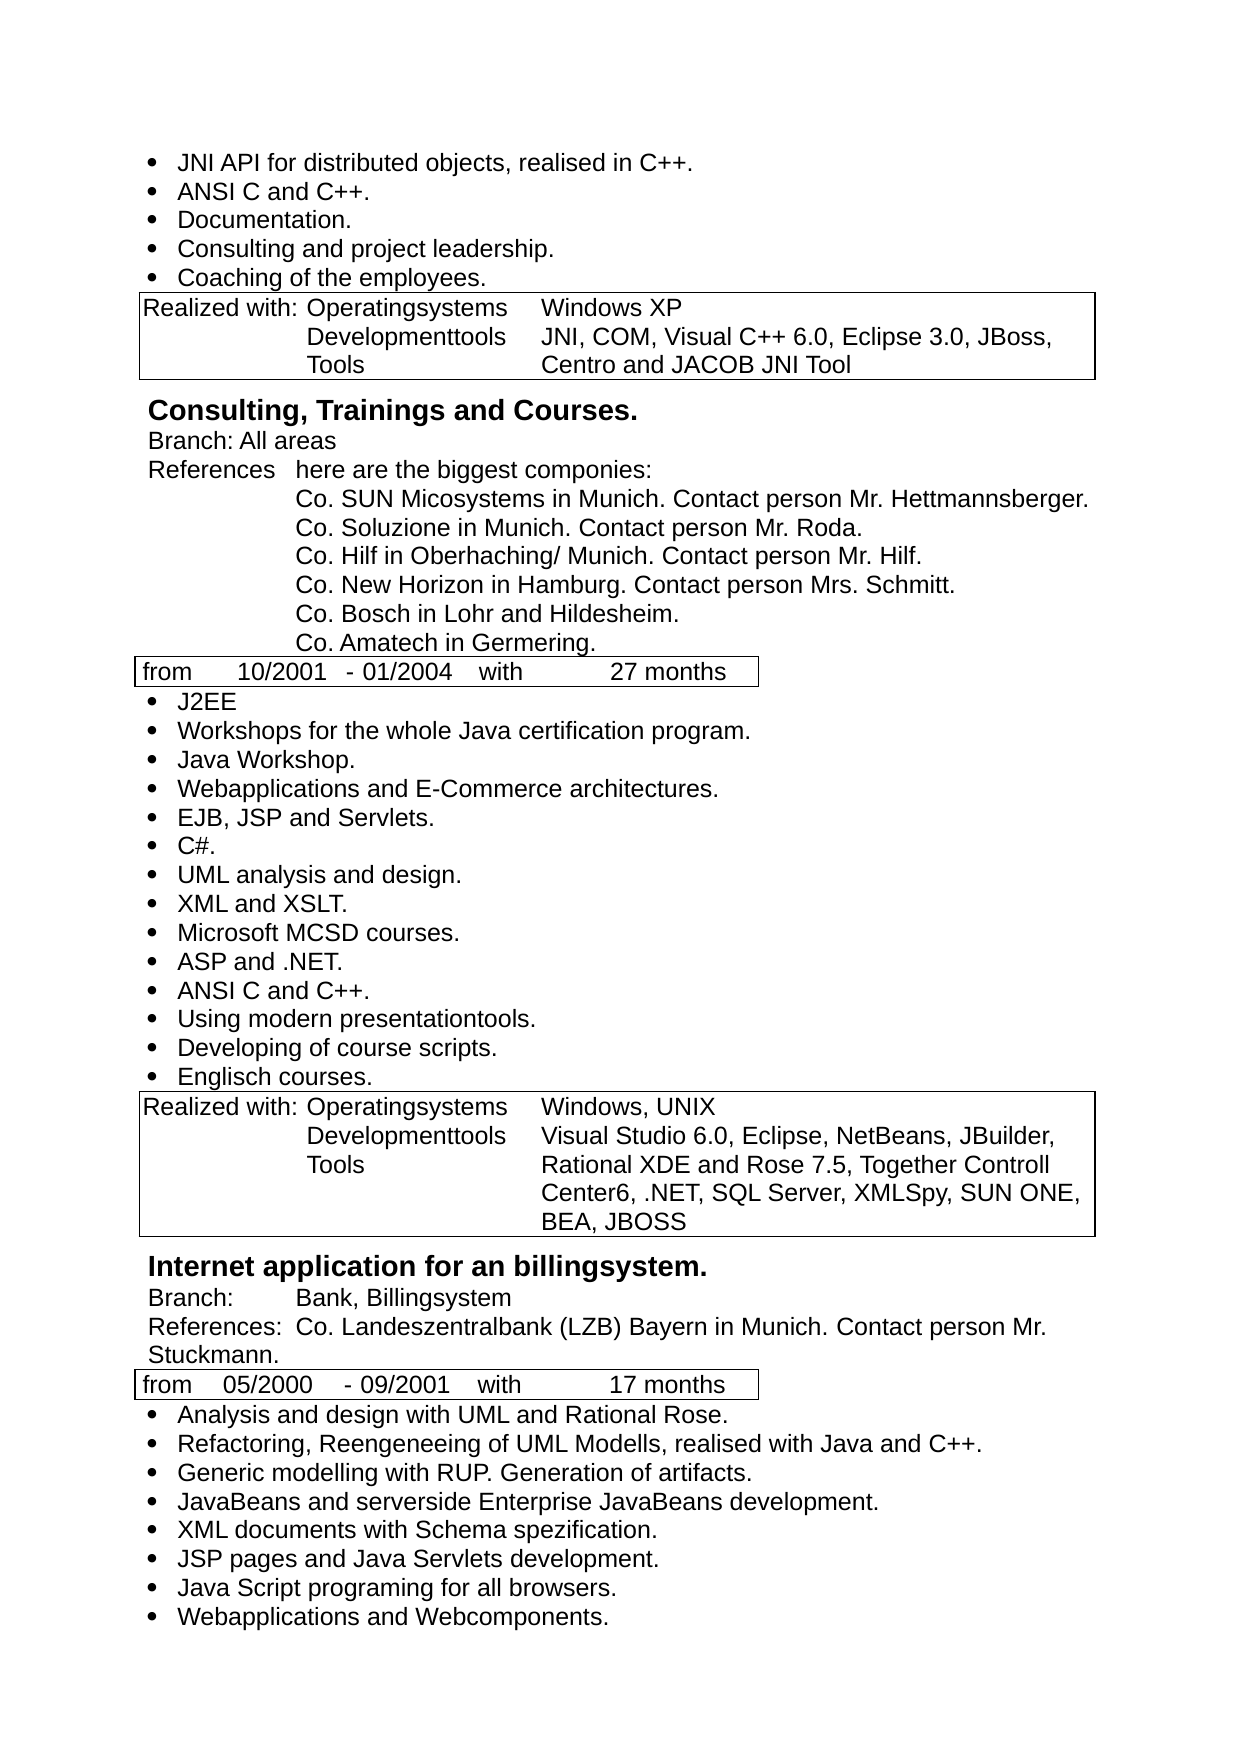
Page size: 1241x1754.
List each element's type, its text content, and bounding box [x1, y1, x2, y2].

list Refactoring, Reengeneeing of UML Modells, realised with Java and C++. [148, 1429, 1104, 1458]
list ANSI C and C++. [148, 176, 1104, 205]
list Generic modelling with RUP. Generation of artifacts. [148, 1458, 1104, 1487]
table_cell [140, 1121, 303, 1236]
table_header 01/2004 [355, 657, 471, 686]
list ASP and .NET. [148, 947, 1104, 976]
list C#. [148, 831, 1104, 860]
table_header Realized with: [140, 1092, 303, 1121]
list Englisch courses. [148, 1062, 1104, 1091]
table_cell Developmenttools Tools [303, 1121, 538, 1236]
table_header - [336, 1370, 353, 1399]
list XML documents with Schema spezification. [148, 1515, 1104, 1544]
list JavaBeans and serverside Enterprise JavaBeans development. [148, 1487, 1104, 1515]
subtitle Consulting, Trainings and Courses. [148, 393, 1104, 426]
table_header 10/2001 [230, 657, 338, 686]
list Using modern presentationtools. [148, 1004, 1104, 1033]
list Analysis and design with UML and Rational Rose. [148, 1400, 1104, 1429]
text References here are the biggest componies: [148, 455, 1104, 484]
text Co. SUN Micosystems in Munich. Contact person Mr. Hettmannsberger. [221, 484, 1104, 512]
list J2EE [148, 687, 1104, 716]
list XML and XSLT. [148, 889, 1104, 918]
table_header with [470, 1370, 602, 1399]
text Co. Amatech in Germering. [221, 627, 1104, 656]
table_cell Developmenttools Tools [303, 322, 538, 379]
text Branch: Bank, Billingsystem [148, 1283, 1104, 1312]
list ANSI C and C++. [148, 976, 1104, 1004]
table_cell JNI, COM, Visual C++ 6.0, Eclipse 3.0, JBoss, Centro and JACOB JNI Tool [538, 322, 1094, 379]
table_cell [140, 322, 303, 379]
table_header 17 months [602, 1370, 758, 1399]
list Webapplications and Webcomponents. [148, 1602, 1104, 1631]
list JNI API for distributed objects, realised in C++. [148, 148, 1104, 176]
table_header Windows, UNIX [538, 1092, 1094, 1121]
text Co. Hilf in Oberhaching/ Munich. Contact person Mr. Hilf. [221, 541, 1104, 570]
list Workshops for the whole Java certification program. [148, 716, 1104, 745]
text Co. Soluzione in Munich. Contact person Mr. Roda. [221, 512, 1104, 541]
table_header from [136, 657, 229, 686]
table_header from [136, 1370, 215, 1399]
list Coaching of the employees. [148, 263, 1104, 292]
subtitle Internet application for an billingsystem. [148, 1249, 1104, 1283]
table_header Operatingsystems [303, 293, 538, 322]
table_header 09/2001 [353, 1370, 470, 1399]
text Co. Bosch in Lohr and Hildesheim. [221, 599, 1104, 627]
list EJB, JSP and Servlets. [148, 802, 1104, 831]
list UML analysis and design. [148, 860, 1104, 889]
table_header 27 months [603, 657, 758, 686]
table_header Operatingsystems [303, 1092, 538, 1121]
table_header 05/2000 [215, 1370, 336, 1399]
list Consulting and project leadership. [148, 234, 1104, 263]
text Co. New Horizon in Hamburg. Contact person Mrs. Schmitt. [221, 570, 1104, 599]
list Java Script programing for all browsers. [148, 1573, 1104, 1602]
table_header Windows XP [538, 293, 1094, 322]
list Java Workshop. [148, 745, 1104, 774]
list Microsoft MCSD courses. [148, 918, 1104, 947]
list Webapplications and E-Commerce architectures. [148, 774, 1104, 802]
list Developing of course scripts. [148, 1033, 1104, 1062]
list JSP pages and Java Servlets development. [148, 1544, 1104, 1573]
table_cell Visual Studio 6.0, Eclipse, NetBeans, JBuilder, Rational XDE and Rose 7.5, Together Controll Center6, .NET, SQL Server, XMLSpy, SUN ONE, BEA, JBOSS [538, 1121, 1094, 1236]
table_header Realized with: [140, 293, 303, 322]
text Branch: All areas [148, 426, 1104, 455]
table_header with [471, 657, 602, 686]
table_header - [338, 657, 355, 686]
list Documentation. [148, 205, 1104, 234]
text References: Co. Landeszentralbank (LZB) Bayern in Munich. Contact person Mr. Stuckmann. [148, 1312, 1104, 1369]
